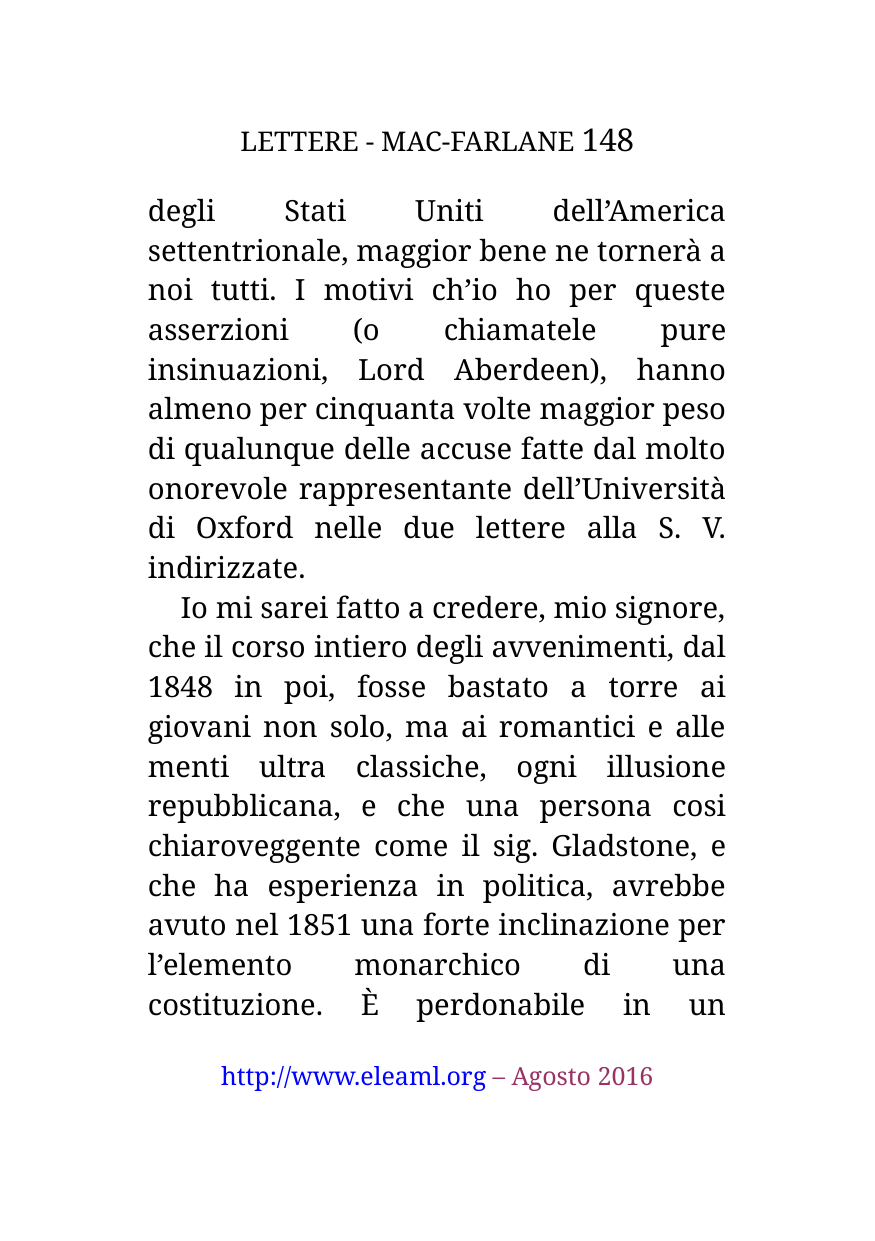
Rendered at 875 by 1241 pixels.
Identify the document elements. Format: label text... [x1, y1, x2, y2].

text degli Stati Uniti dell’America settentrionale, maggior bene ne tornerà a noi tutti. I motivi ch’io ho per queste asserzioni (o chiamatele pure insinuazioni, Lord Aberdeen), hanno almeno per cinquanta volte maggior peso di qualunque delle accuse fatte dal molto onorevole rappresentante dell’Università di Oxford nelle due lettere alla S. V. indirizzate. [148, 190, 726, 587]
text Io mi sarei fatto a credere, mio signore, che il corso intiero degli avvenimenti, dal 1848 in poi, fosse bastato a torre ai giovani non solo, ma ai romantici e alle menti ultra classiche, ogni illusione repubblicana, e che una persona cosi chiaroveggente come il sig. Gladstone, e che ha esperienza in politica, avrebbe avuto nel 1851 una forte inclinazione per l’elemento monarchico di una costituzione. È perdonabile in un [148, 587, 726, 1024]
